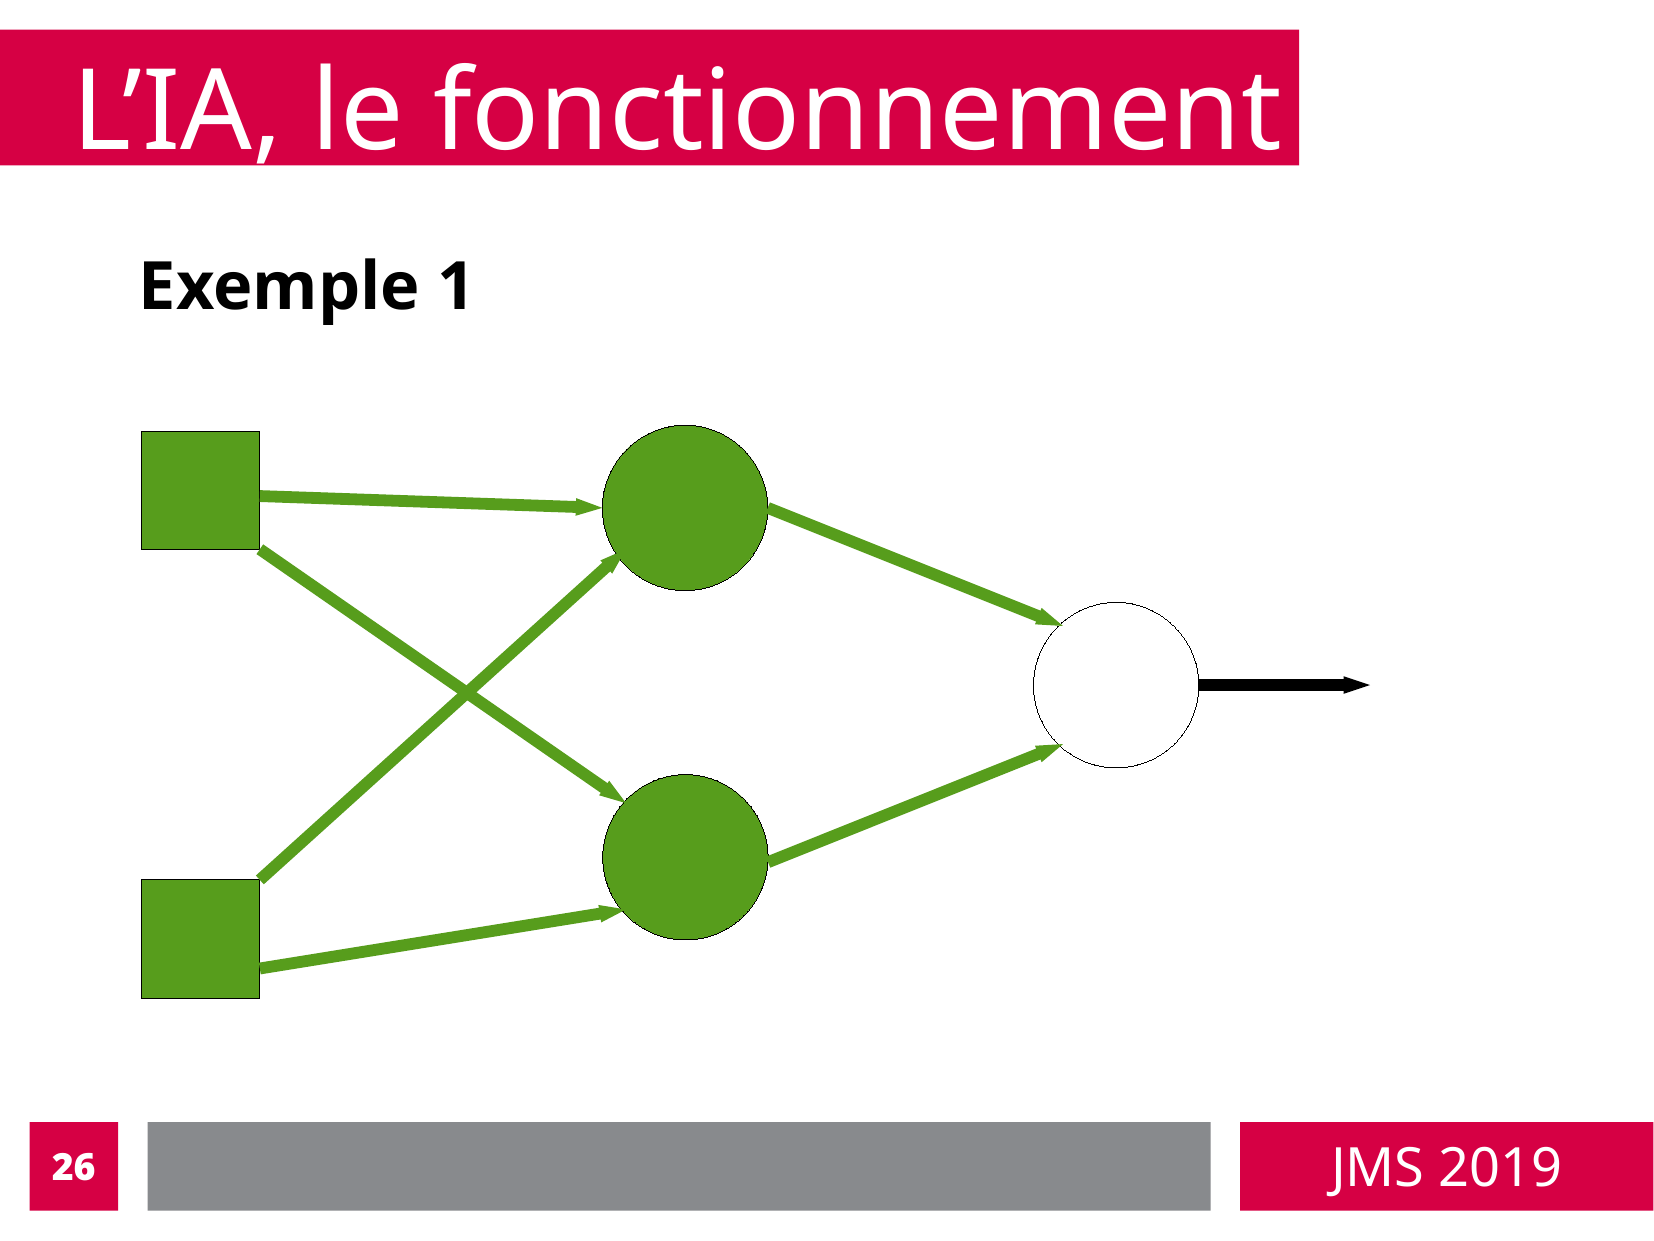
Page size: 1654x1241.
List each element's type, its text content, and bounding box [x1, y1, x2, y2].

text_box [141, 879, 260, 999]
text_box [602, 425, 768, 591]
text_box [1033, 602, 1199, 768]
text_box [141, 431, 260, 550]
text_box [602, 774, 769, 940]
title L’IA, le fonctionnement [0, 29, 1371, 178]
text_box Exemple 1 [0, 237, 615, 330]
